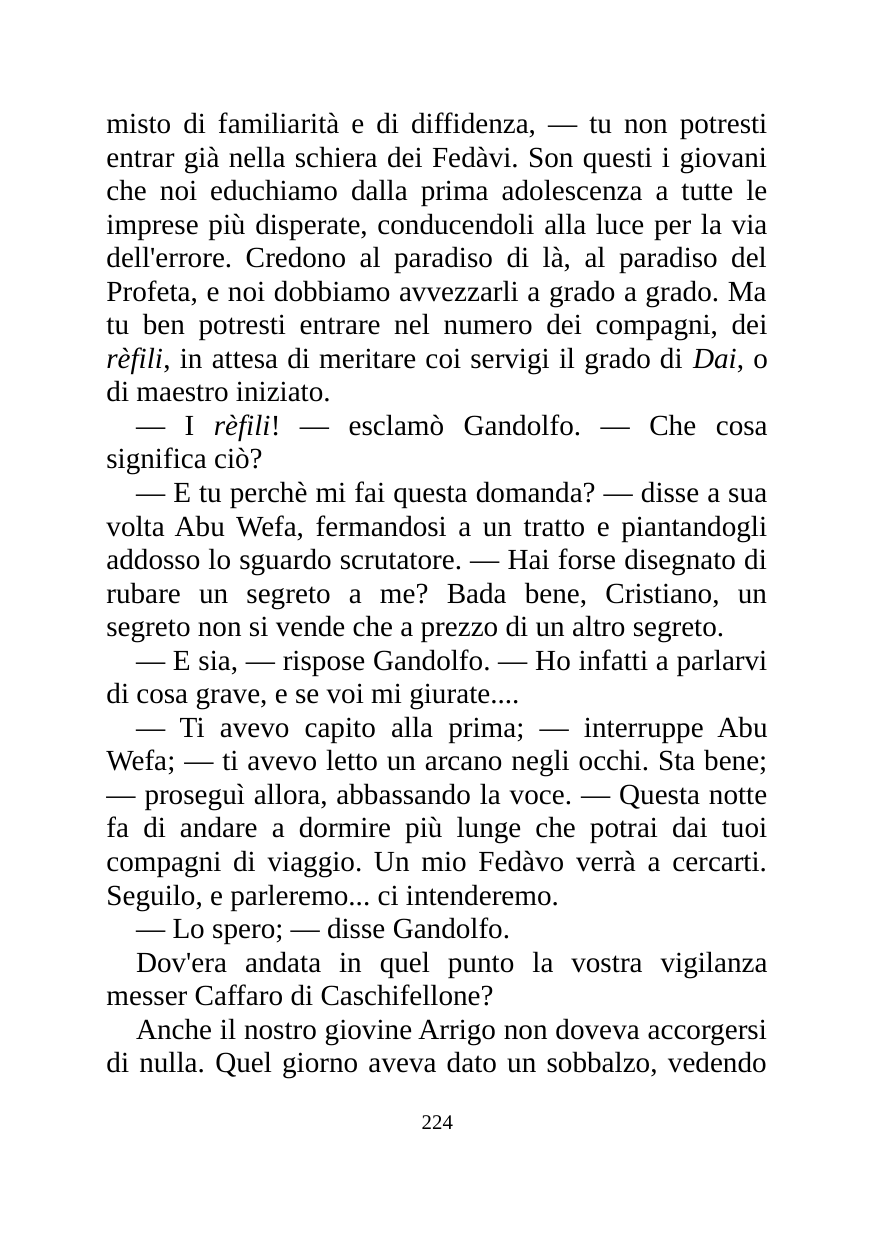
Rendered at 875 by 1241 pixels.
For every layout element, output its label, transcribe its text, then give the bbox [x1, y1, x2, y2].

text — E sia, — rispose Gandolfo. — Ho infatti a parlarvi di cosa grave, e se voi mi giurate.... [106, 643, 768, 710]
text — Ti avevo capito alla prima; — interruppe Abu Wefa; — ti avevo letto un arcano negli occhi. Sta bene; — proseguì allora, abbassando la voce. — Questa notte fa di andare a dormire più lunge che potrai dai tuoi compagni di viaggio. Un mio Fedàvo verrà a cercarti. Seguilo, e parleremo... ci intenderemo. [106, 710, 768, 911]
text — E tu perchè mi fai questa domanda? — disse a sua volta Abu Wefa, fermandosi a un tratto e piantandogli addosso lo sguardo scrutatore. — Hai forse disegnato di rubare un segreto a me? Bada bene, Cristiano, un segreto non si vende che a prezzo di un altro segreto. [106, 475, 768, 643]
text Dov'era andata in quel punto la vostra vigilanza messer Caffaro di Caschifellone? [106, 945, 768, 1012]
text misto di familiarità e di diffidenza, — tu non potresti entrar già nella schiera dei Fedàvi. Son questi i giovani che noi educhiamo dalla prima adolescenza a tutte le imprese più disperate, conducendoli alla luce per la via dell'errore. Credono al paradiso di là, al paradiso del Profeta, e noi dobbiamo avvezzarli a grado a grado. Ma tu ben potresti entrare nel numero dei compagni, dei rèfili, in attesa di meritare coi servigi il grado di Dai, o di maestro iniziato. [106, 106, 768, 408]
text Anche il nostro giovine Arrigo non doveva accorgersi di nulla. Quel giorno aveva dato un sobbalzo, vedendo [106, 1012, 768, 1079]
text — Lo spero; — disse Gandolfo. [106, 911, 768, 945]
text — I rèfili! — esclamò Gandolfo. — Che cosa significa ciò? [106, 408, 768, 475]
